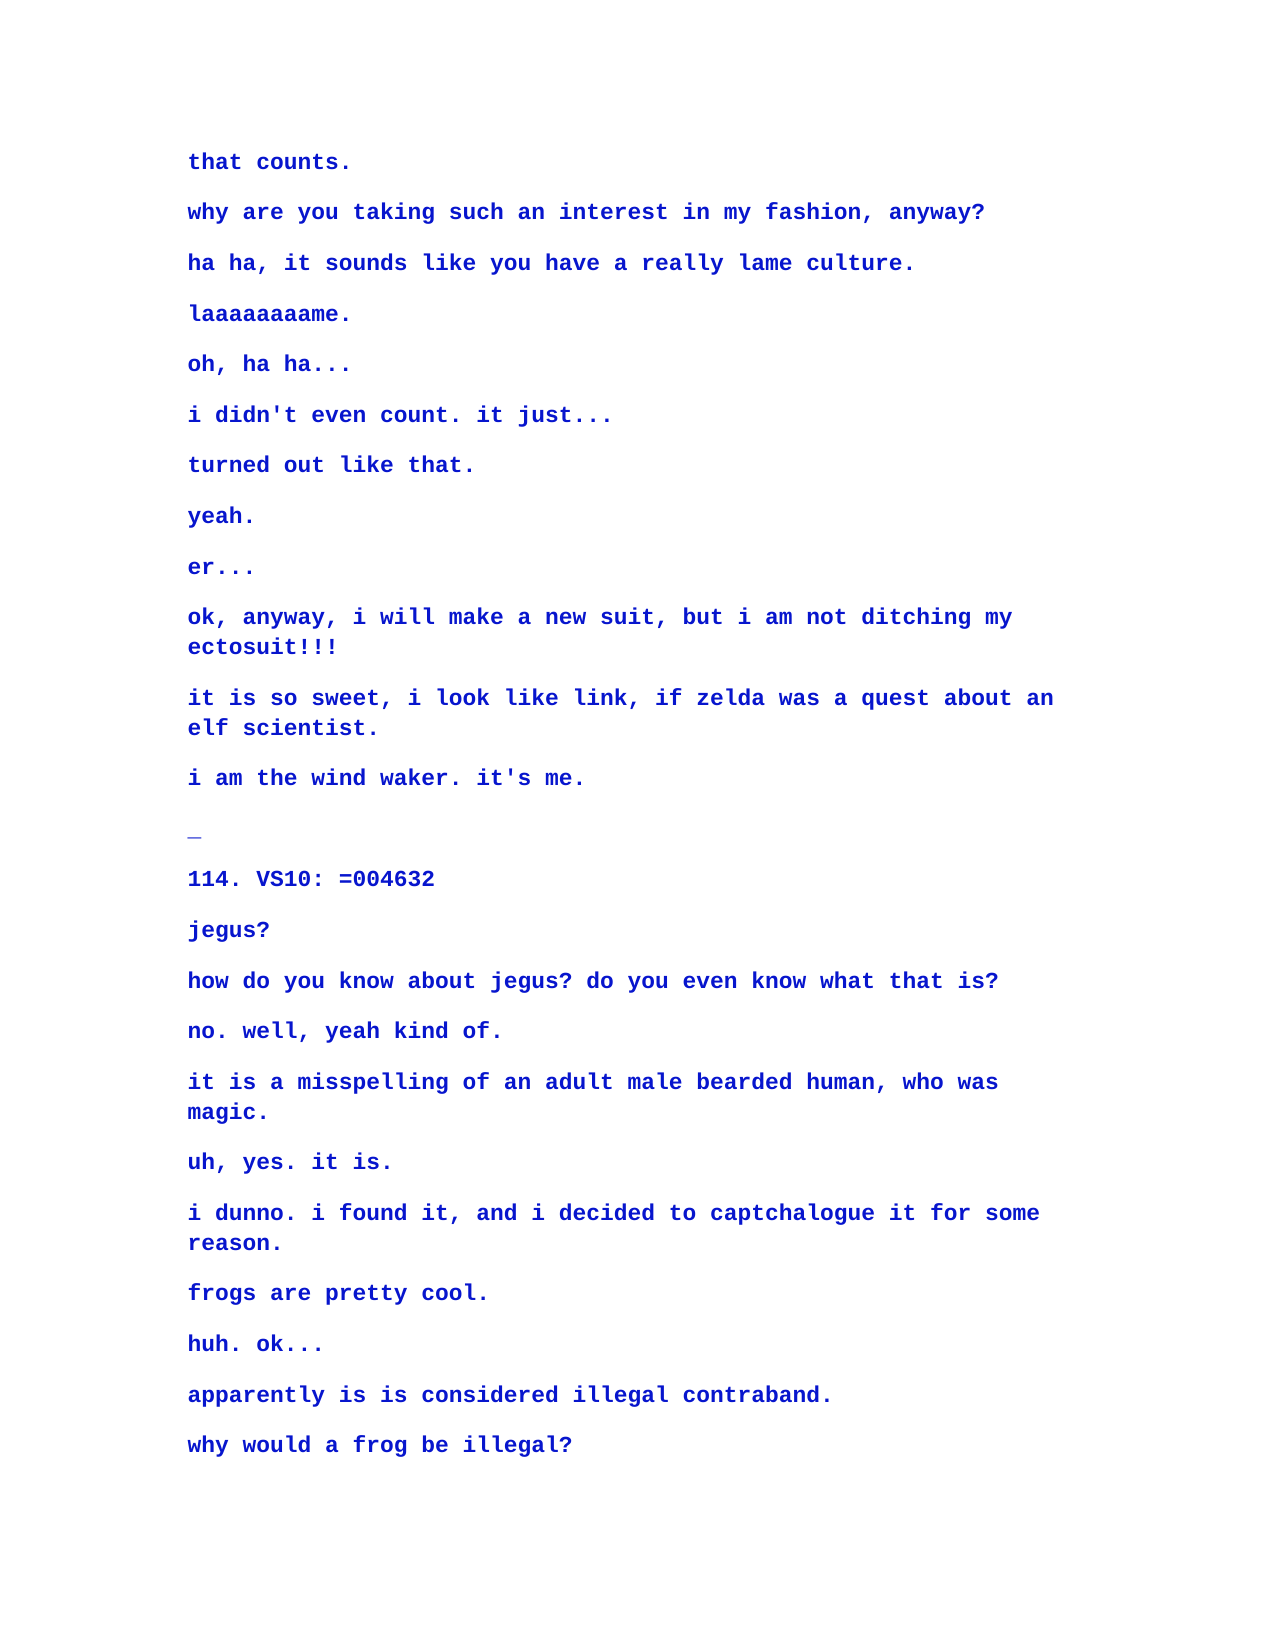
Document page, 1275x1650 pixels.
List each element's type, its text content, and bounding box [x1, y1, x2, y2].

text 114. VS10: =004632 [187, 868, 1087, 894]
text i am the wind waker. it's me. [187, 766, 1087, 792]
text i dunno. i found it, and i decided to captchalogue it for some reason. [187, 1201, 1087, 1257]
text _ [187, 817, 1087, 843]
text why would a frog be illegal? [187, 1433, 1087, 1459]
text ok, anyway, i will make a new suit, but i am not ditching my ectosuit!!! [187, 606, 1087, 661]
text how do you know about jegus? do you even know what that is? [187, 969, 1087, 995]
text turned out like that. [187, 454, 1087, 480]
text jegus? [187, 918, 1087, 944]
text laaaaaaaame. [187, 302, 1087, 328]
text huh. ok... [187, 1332, 1087, 1358]
text frogs are pretty cool. [187, 1282, 1087, 1308]
text i didn't even count. it just... [187, 403, 1087, 429]
text it is a misspelling of an adult male bearded human, who was magic. [187, 1070, 1087, 1126]
text that counts. [187, 150, 1087, 176]
text apparently is is considered illegal contraband. [187, 1383, 1087, 1409]
text no. well, yeah kind of. [187, 1019, 1087, 1046]
text ha ha, it sounds like you have a really lame culture. [187, 251, 1087, 277]
text yeah. [187, 504, 1087, 530]
text it is so sweet, i look like link, if zelda was a quest about an elf scientist. [187, 686, 1087, 742]
text uh, yes. it is. [187, 1151, 1087, 1177]
text why are you taking such an interest in my fashion, anyway? [187, 201, 1087, 227]
text oh, ha ha... [187, 352, 1087, 378]
text er... [187, 555, 1087, 581]
